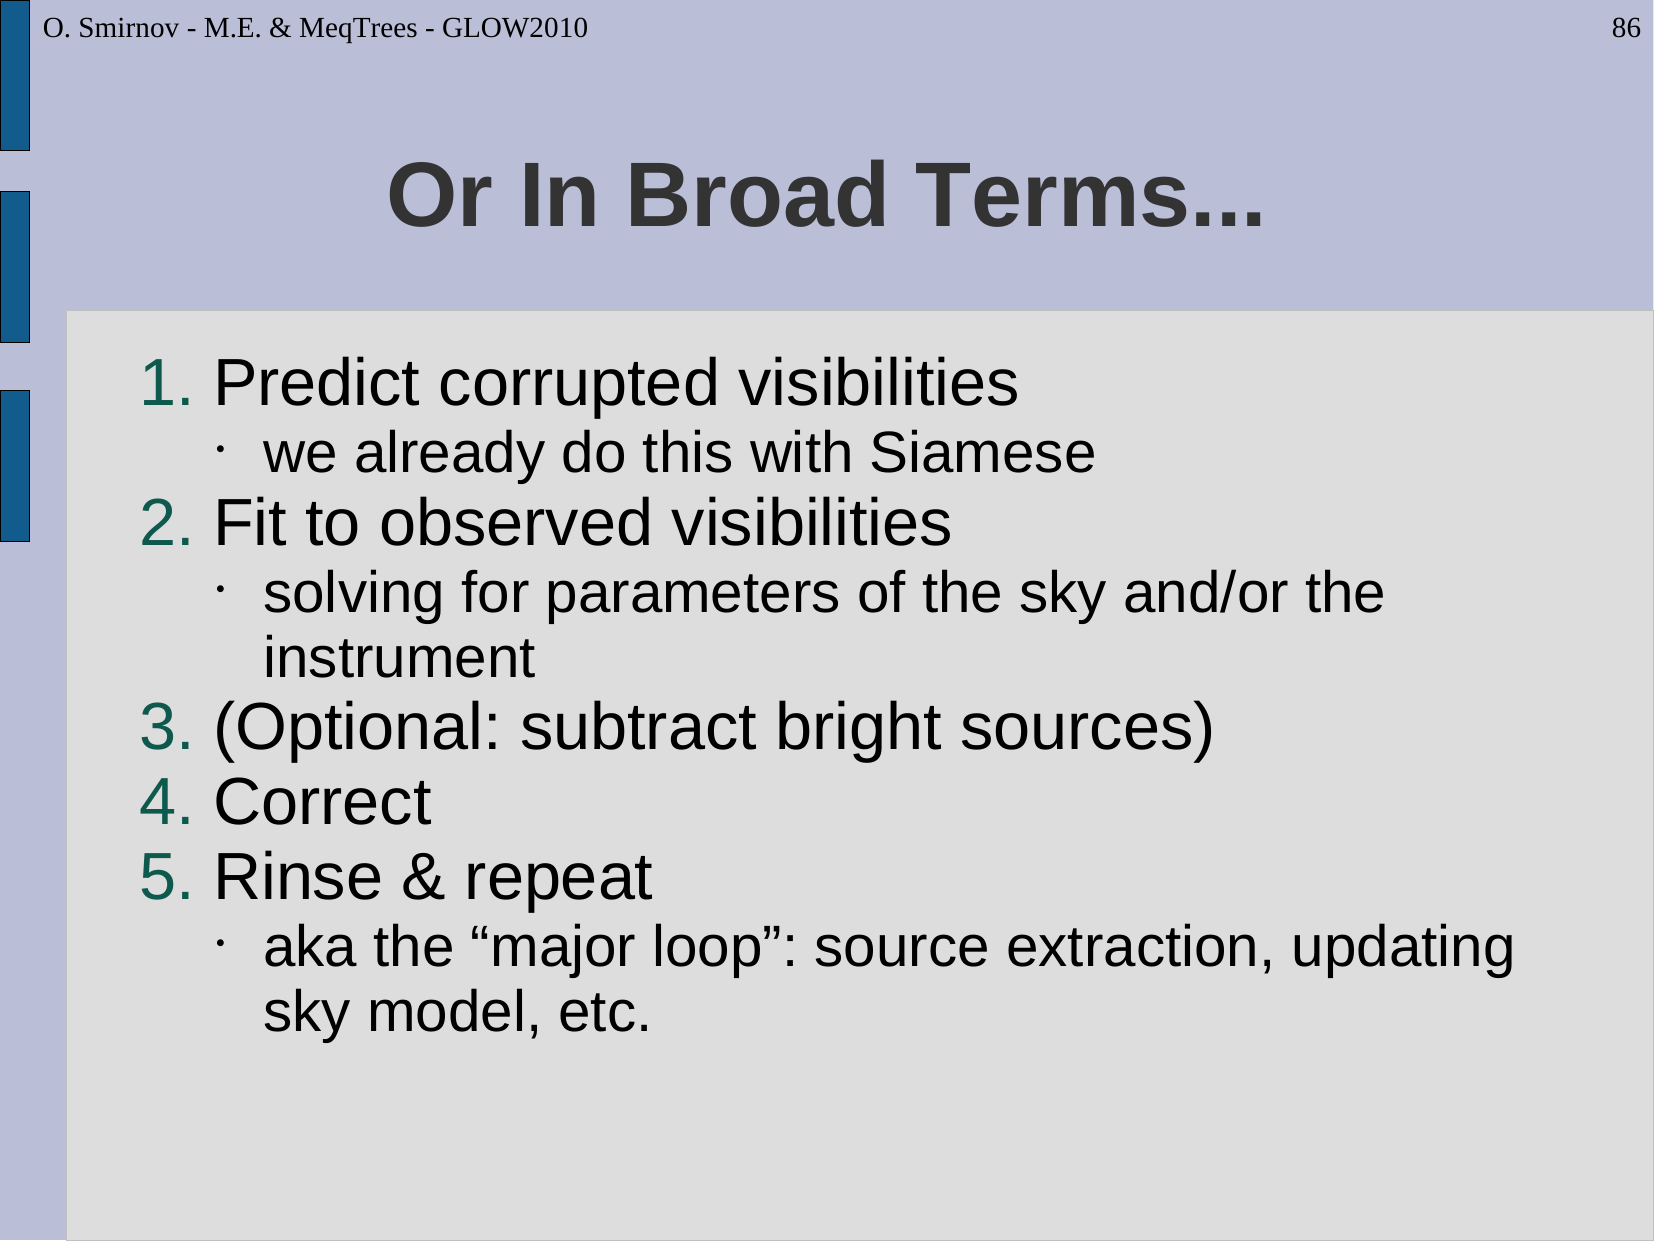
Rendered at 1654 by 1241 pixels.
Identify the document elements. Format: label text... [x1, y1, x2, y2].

title Or In Broad Terms... [121, 91, 1534, 299]
list Predict corrupted visibilities we already do this with Siamese Fit to observed visibilities solving for parameters of the sky and/or the instrument (Optional: subtract bright sources) Correct Rinse & repeat aka the “major loop”: source extraction, updating sky model, etc. [121, 344, 1534, 1112]
